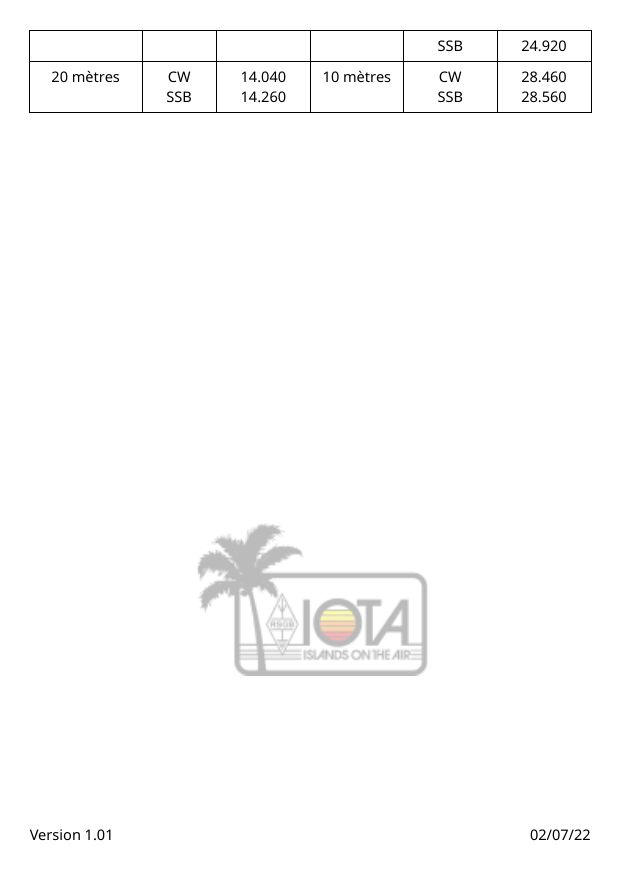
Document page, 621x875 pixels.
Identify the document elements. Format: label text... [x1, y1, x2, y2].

picture [197, 523, 428, 676]
table_cell SSB [404, 31, 497, 61]
table_cell 10 mètres [311, 62, 403, 112]
table_cell 14.040 14.260 [217, 62, 310, 112]
table_cell [217, 31, 310, 61]
table_cell 24.920 [498, 31, 591, 61]
table_cell [143, 31, 216, 61]
table_cell 28.460 28.560 [498, 62, 591, 112]
table_cell [311, 31, 403, 61]
table_cell CW SSB [143, 62, 216, 112]
table_cell [30, 31, 142, 61]
table_cell CW SSB [404, 62, 497, 112]
table_cell 20 mètres [30, 62, 142, 112]
